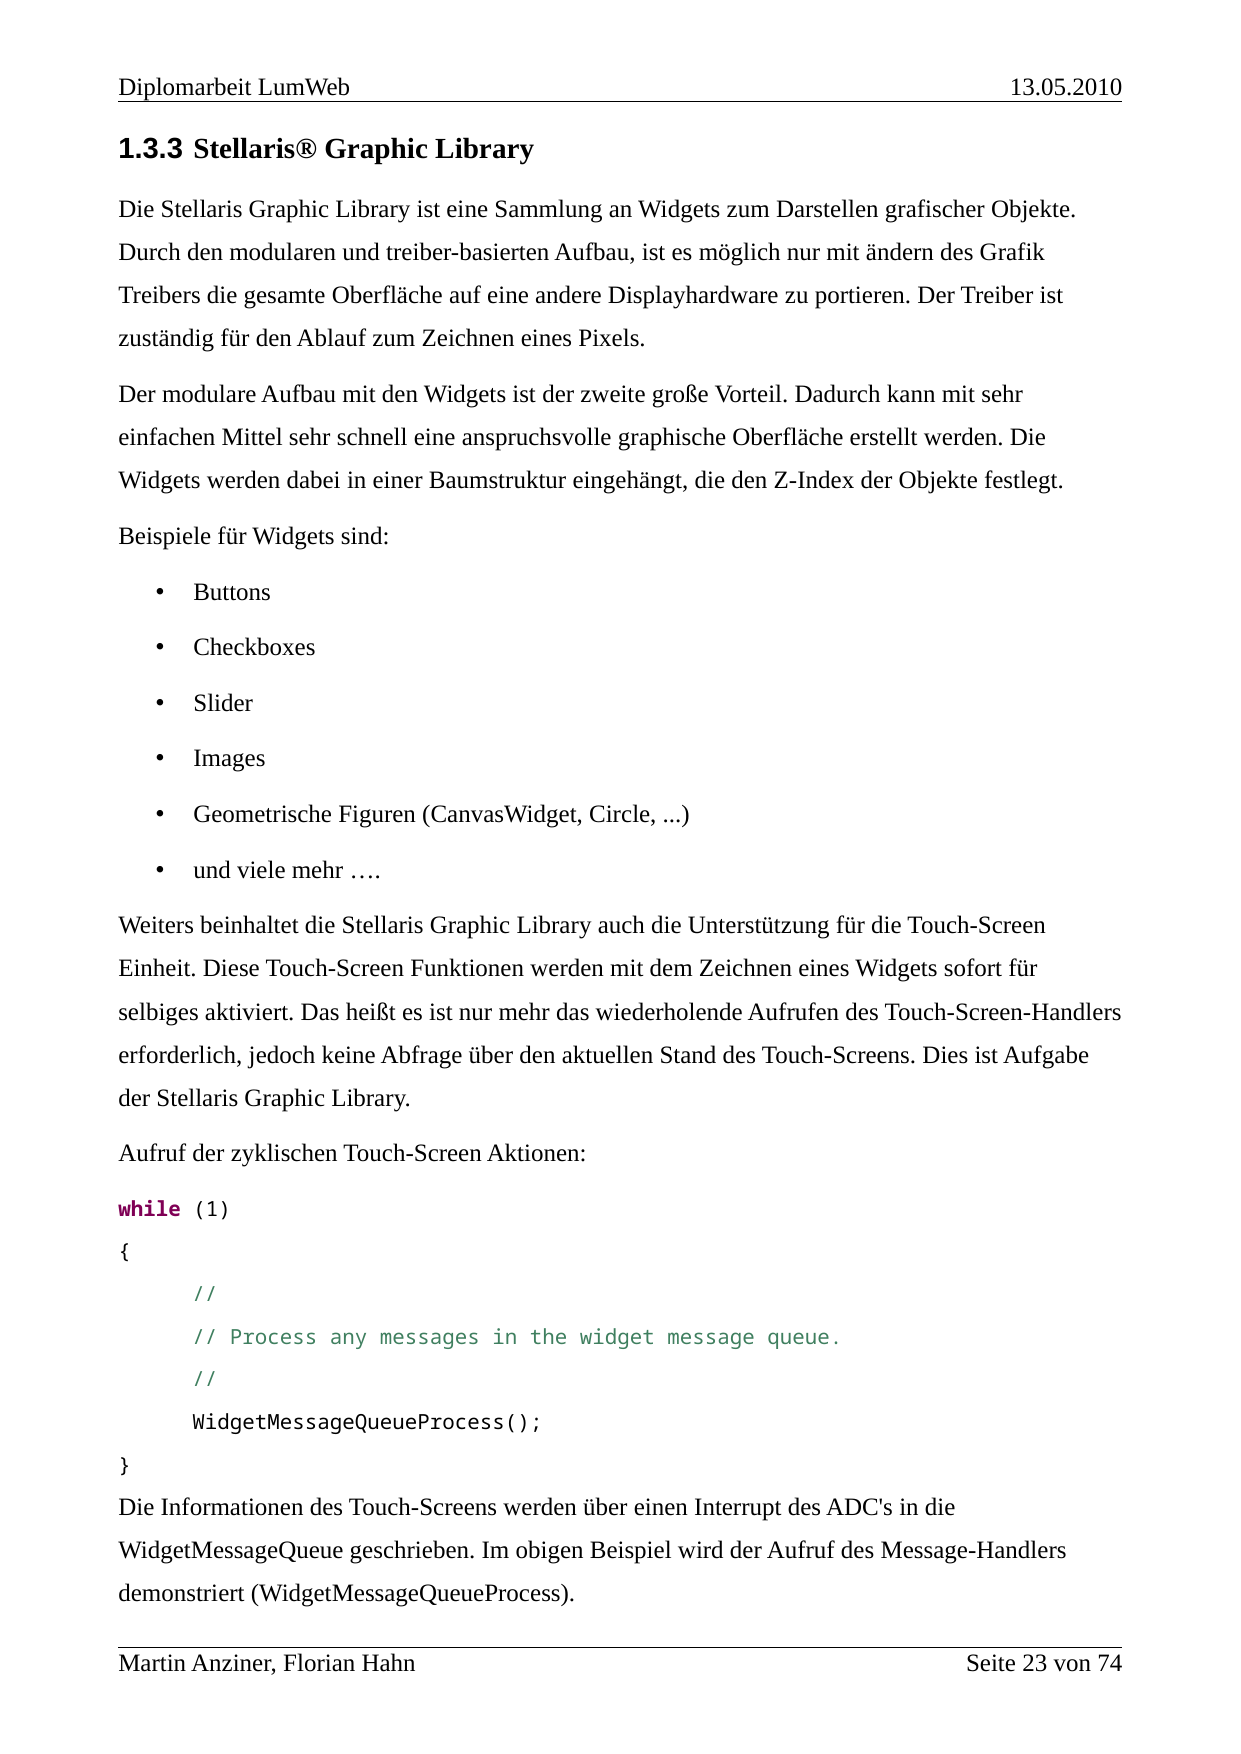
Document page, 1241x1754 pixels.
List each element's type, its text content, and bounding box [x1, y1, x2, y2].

text // Process any messages in the widget message queue. [118, 1322, 1122, 1350]
text Weiters beinhaltet die Stellaris Graphic Library auch die Unterstützung für die Touch-Screen Einheit. Diese Touch-Screen Funktionen werden mit dem Zeichnen eines Widgets sofort für selbiges aktiviert. Das heißt es ist nur mehr das wiederholende Aufrufen des Touch-Screen-Handlers erforderlich, jedoch keine Abfrage über den aktuellen Stand des Touch-Screens. Dies ist Aufgabe der Stellaris Graphic Library. [118, 910, 1122, 1112]
text // [118, 1364, 1122, 1393]
list Geometrische Figuren (CanvasWidget, Circle, ...) [156, 799, 1122, 828]
text while (1) [118, 1194, 1122, 1222]
text Aufruf der zyklischen Touch-Screen Aktionen: [118, 1138, 1122, 1167]
list Buttons [156, 577, 1122, 605]
subtitle Stellaris® Graphic Library [118, 131, 1122, 165]
text Der modulare Aufbau mit den Widgets ist der zweite große Vorteil. Dadurch kann mit sehr einfachen Mittel sehr schnell eine anspruchsvolle graphische Oberfläche erstellt werden. Die Widgets werden dabei in einer Baumstruktur eingehängt, die den Z-Index der Objekte festlegt. [118, 379, 1122, 494]
text } [118, 1450, 1122, 1478]
list Images [156, 743, 1122, 772]
text WidgetMessageQueueProcess(); [118, 1407, 1122, 1436]
text { [118, 1237, 1122, 1265]
text // [118, 1279, 1122, 1308]
list Checkboxes [156, 632, 1122, 661]
text Die Informationen des Touch-Screens werden über einen Interrupt des ADC's in die WidgetMessageQueue geschrieben. Im obigen Beispiel wird der Aufruf des Message-Handlers demonstriert (WidgetMessageQueueProcess). [118, 1492, 1122, 1607]
text Beispiele für Widgets sind: [118, 521, 1122, 550]
list und viele mehr …. [156, 855, 1122, 883]
list Slider [156, 688, 1122, 717]
text Die Stellaris Graphic Library ist eine Sammlung an Widgets zum Darstellen grafischer Objekte. Durch den modularen und treiber-basierten Aufbau, ist es möglich nur mit ändern des Grafik Treibers die gesamte Oberfläche auf eine andere Displayhardware zu portieren. Der Treiber ist zuständig für den Ablauf zum Zeichnen eines Pixels. [118, 194, 1122, 352]
